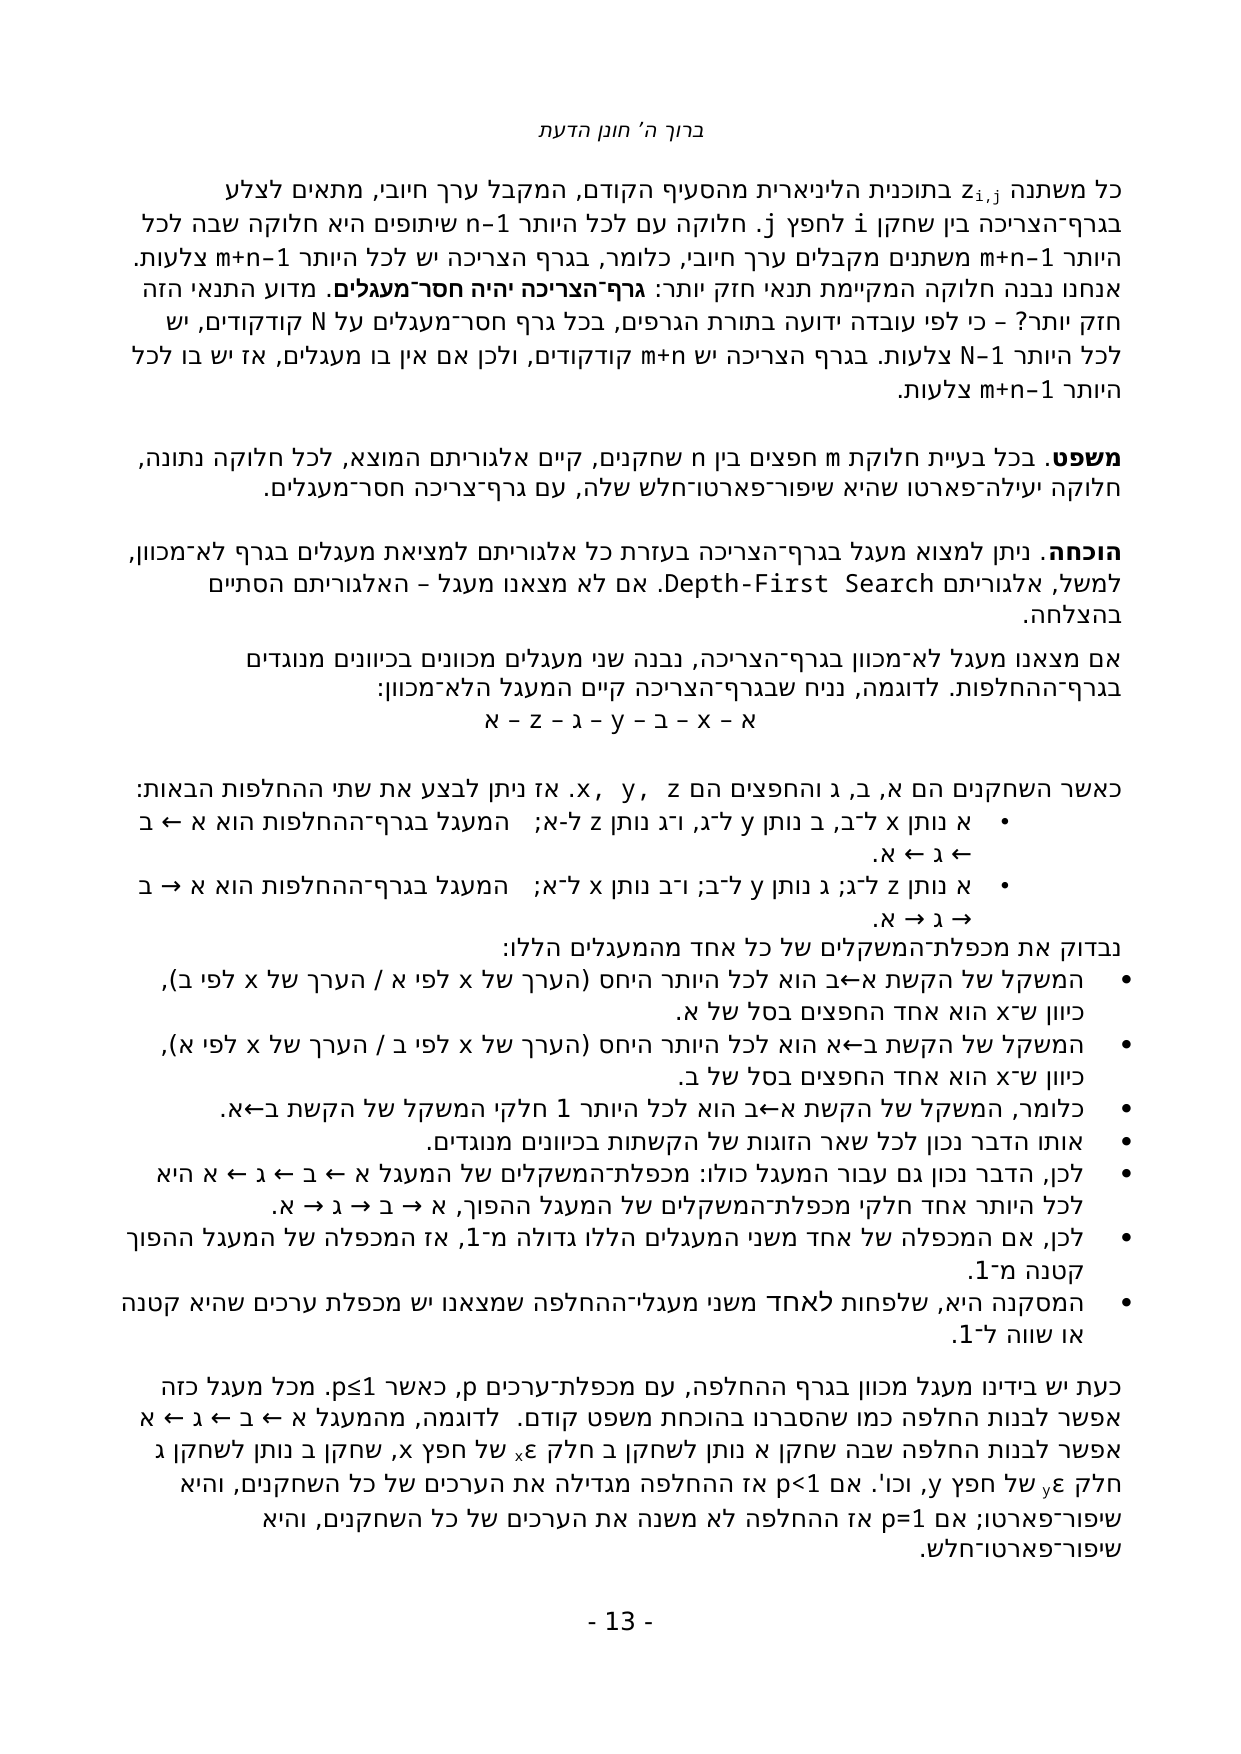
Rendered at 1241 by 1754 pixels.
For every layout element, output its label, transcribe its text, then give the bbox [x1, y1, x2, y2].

list המסקנה היא, שלפחות לאחד משני מעגלי־ההחלפה שמצאנו יש מכפלת ערכים שהיא קטנה או שווה ל־1. [118, 1286, 1122, 1350]
text אם מצאנו מעגל לא־מכוון בגרף־הצריכה, נבנה שני מעגלים מכוונים בכיוונים מנוגדים בגרף־ההחלפות. לדוגמה, נניח שבגרף־הצריכה קיים המעגל הלא־מכוון: [118, 644, 1122, 702]
text נבדוק את מכפלת־המשקלים של כל אחד מהמעגלים הללו: [118, 933, 1122, 963]
list א נותן x ל־ב, ב נותן y ל־ג, ו־ג נותן z ל-א; המעגל בגרף־ההחלפות הוא א ← ב ← ג ← א. [118, 804, 1009, 869]
text הוכחה. ניתן למצוא מעגל בגרף־הצריכה בעזרת כל אלגוריתם למציאת מעגלים בגרף לא־מכוון, למשל, אלגוריתם Depth-First Search. אם לא מצאנו מעגל – האלגוריתם הסתיים בהצלחה. [118, 537, 1122, 629]
text כאשר השחקנים הם א, ב, ג והחפצים הם x, y, z. אז ניתן לבצע את שתי ההחלפות הבאות: [118, 770, 1122, 804]
list א נותן z ל־ג; ג נותן y ל־ב; ו־ב נותן x ל־א; המעגל בגרף־ההחלפות הוא א → ב → ג → א. [118, 869, 1009, 933]
text כל משתנה zi,j בתוכנית הליניארית מהסעיף הקודם, המקבל ערך חיובי, מתאים לצלע בגרף־הצריכה בין שחקן i לחפץ j. חלוקה עם לכל היותר n­–1 שיתופים היא חלוקה שבה לכל היותר m+n–1 משתנים מקבלים ערך חיובי, כלומר, בגרף הצריכה יש לכל היותר m+n–1 צלעות. אנחנו נבנה חלוקה המקיימת תנאי חזק יותר: גרף־הצריכה יהיה חסר־מעגלים. מדוע התנאי הזה חזק יותר? – כי לפי עובדה ידועה בתורת הגרפים, בכל גרף חסר־מעגלים על N קודקודים, יש לכל היותר N–1 צלעות. בגרף הצריכה יש m+n קודקודים, ולכן אם אין בו מעגלים, אז יש בו לכל היותר m+n­–1 צלעות. [118, 172, 1122, 405]
list לכן, הדבר נכון גם עבור המעגל כולו: מכפלת־המשקלים של המעגל א ← ב ← ג ← א היא לכל היותר אחד חלקי מכפלת־המשקלים של המעגל ההפוך, א → ב → ג → א. [118, 1156, 1122, 1221]
list המשקל של הקשת ב←א הוא לכל היותר היחס (הערך של x לפי ב / הערך של x לפי א), כיוון ש־x הוא אחד החפצים בסל של ב. [118, 1027, 1122, 1092]
list אותו הדבר נכון לכל שאר הזוגות של הקשתות בכיוונים מנוגדים. [118, 1124, 1122, 1156]
list המשקל של הקשת א←ב הוא לכל היותר היחס (הערך של x לפי א / הערך של x לפי ב), כיוון ש־x הוא אחד החפצים בסל של א. [118, 963, 1122, 1027]
text א – x – ב – y – ג – z – א [118, 702, 1122, 736]
list לכן, אם המכפלה של אחד משני המעגלים הללו גדולה מ־1, אז המכפלה של המעגל ההפוך קטנה מ־1. [118, 1221, 1122, 1286]
text משפט. בכל בעיית חלוקת m חפצים בין n שחקנים, קיים אלגוריתם המוצא, לכל חלוקה נתונה, חלוקה יעילה־פארטו שהיא שיפור־פארטו־חלש שלה, עם גרף־צריכה חסר־מעגלים. [118, 439, 1122, 503]
text כעת יש בידינו מעגל מכוון בגרף ההחלפה, עם מכפלת־ערכים p, כאשר p≤1. מכל מעגל כזה אפשר לבנות החלפה כמו שהסברנו בהוכחת משפט קודם. לדוגמה, מהמעגל א ← ב ← ג ← א אפשר לבנות החלפה שבה שחקן א נותן לשחקן ב חלק xε של חפץ x, שחקן ב נותן לשחקן ג חלק yε של חפץ y, וכו'. אם p<1 אז ההחלפה מגדילה את הערכים של כל השחקנים, והיא שיפור־פארטו; אם p=1 אז ההחלפה לא משנה את הערכים של כל השחקנים, והיא שיפור־פארטו־חלש. [118, 1369, 1122, 1563]
list כלומר, המשקל של הקשת א←ב הוא לכל היותר 1 חלקי המשקל של הקשת ב←א. [118, 1092, 1122, 1124]
